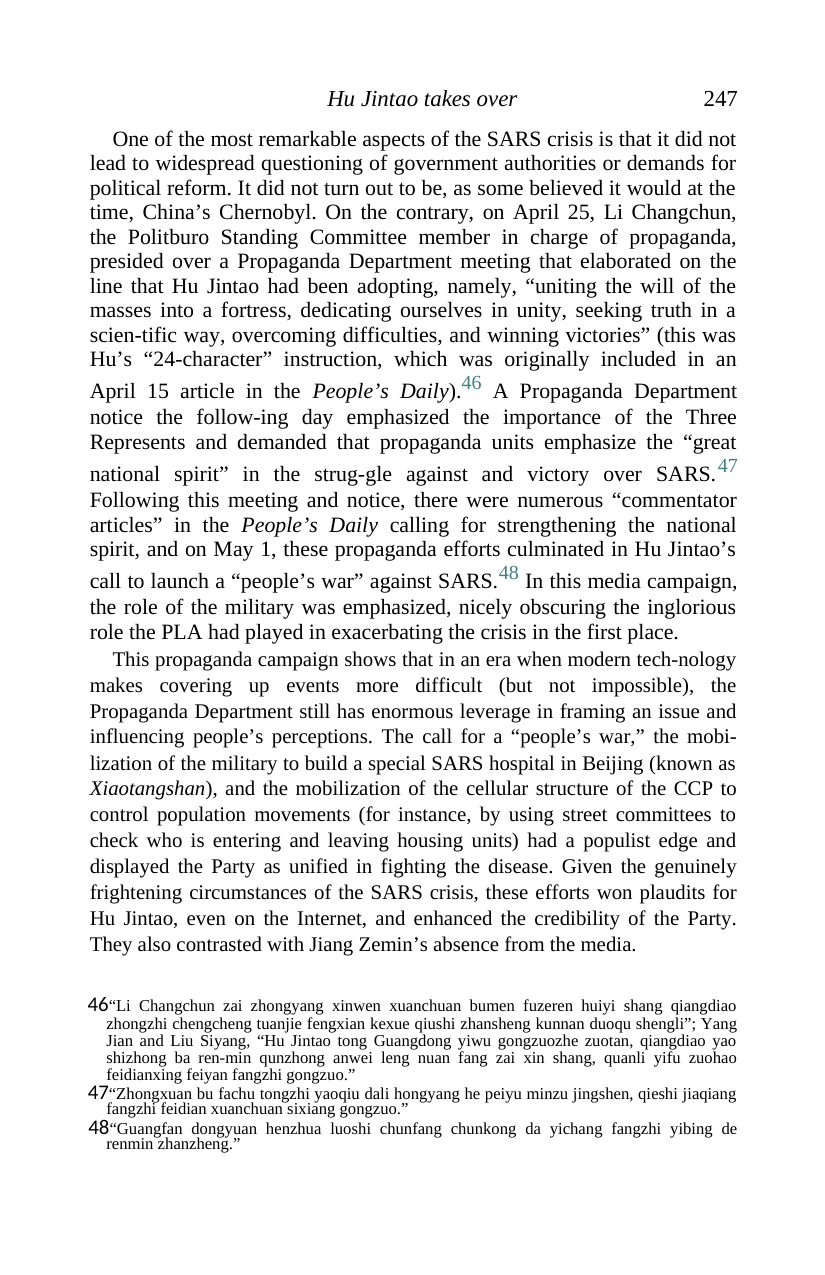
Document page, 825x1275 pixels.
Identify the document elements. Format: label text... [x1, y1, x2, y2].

list “Guangfan dongyuan henzhua luoshi chunfang chunkong da yichang fangzhi yibing de renmin zhanzheng.” [88, 1119, 737, 1153]
list “Li Changchun zai zhongyang xinwen xuanchuan bumen fuzeren huiyi shang qiangdiao zhongzhi chengcheng tuanjie fengxian kexue qiushi zhansheng kunnan duoqu shengli”; Yang Jian and Liu Siyang, “Hu Jintao tong Guangdong yiwu gongzuozhe zuotan, qiangdiao yao shizhong ba ren-min qunzhong anwei leng nuan fang zai xin shang, quanli yifu zuohao feidianxing feiyan fangzhi gongzuo.” [87, 994, 737, 1084]
table_header 247 [602, 84, 737, 111]
text One of the most remarkable aspects of the SARS crisis is that it did not lead to widespread questioning of government authorities or demands for political reform. It did not turn out to be, as some believed it would at the time, China’s Chernobyl. On the contrary, on April 25, Li Changchun, the Politburo Standing Committee member in charge of propaganda, presided over a Propaganda Department meeting that elaborated on the line that Hu Jintao had been adopting, namely, “uniting the will of the masses into a fortress, dedicating ourselves in unity, seeking truth in a scien-tific way, overcoming difficulties, and winning victories” (this was Hu’s “24-character” instruction, which was originally included in an April 15 article in the People’s Daily).46 A Propaganda Department notice the follow-ing day emphasized the importance of the Three Represents and demanded that propaganda units emphasize the “great national spirit” in the strug-gle against and victory over SARS.47 Following this meeting and notice, there were numerous “commentator articles” in the People’s Daily calling for strengthening the national spirit, and on May 1, these propaganda efforts culminated in Hu Jintao’s call to launch a “people’s war” against SARS.48 In this media campaign, the role of the military was emphasized, nicely obscuring the inglorious role the PLA had played in exacerbating the crisis in the first place. [89, 127, 737, 644]
text This propaganda campaign shows that in an era when modern tech-nology makes covering up events more difficult (but not impossible), the Propaganda Department still has enormous leverage in framing an issue and influencing people’s perceptions. The call for a “people’s war,” the mobi-lization of the military to build a special SARS hospital in Beijing (known as Xiaotangshan), and the mobilization of the cellular structure of the CCP to control population movements (for instance, by using street committees to check who is entering and leaving housing units) had a populist edge and displayed the Party as unified in fighting the disease. Given the genuinely frightening circumstances of the SARS crisis, these efforts won plaudits for Hu Jintao, even on the Internet, and enhanced the credibility of the Party. They also contrasted with Jiang Zemin’s absence from the media. [89, 647, 737, 956]
table_header Hu Jintao takes over [327, 84, 602, 111]
list “Zhongxuan bu fachu tongzhi yaoqiu dali hongyang he peiyu minzu jingshen, qieshi jiaqiang fangzhi feidian xuanchuan sixiang gongzuo.” [88, 1084, 737, 1118]
